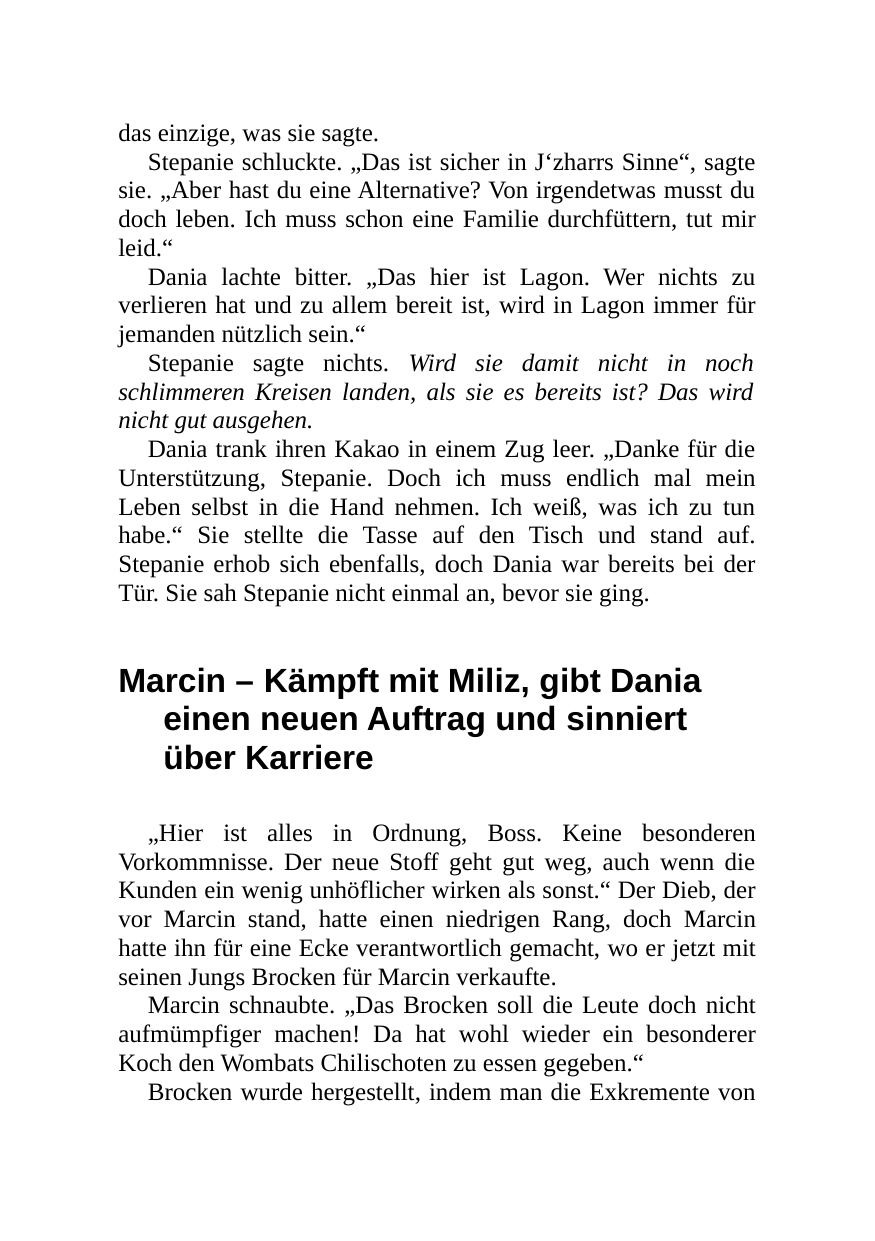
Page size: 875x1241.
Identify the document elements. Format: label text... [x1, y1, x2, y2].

text Dania trank ihren Kakao in einem Zug leer. „Danke für die Unterstützung, Stepanie. Doch ich muss endlich mal mein Leben selbst in die Hand nehmen. Ich weiß, was ich zu tun habe.“ Sie stellte die Tasse auf den Tisch und stand auf. Stepanie erhob sich ebenfalls, doch Dania war bereits bei der Tür. Sie sah Stepanie nicht einmal an, bevor sie ging. [118, 434, 756, 607]
text Stepanie sagte nichts. Wird sie damit nicht in noch schlimmeren Kreisen landen, als sie es bereits ist? Das wird nicht gut ausgehen. [118, 348, 756, 434]
text Dania lachte bitter. „Das hier ist Lagon. Wer nichts zu verlieren hat und zu allem bereit ist, wird in Lagon immer für jemanden nützlich sein.“ [118, 262, 756, 348]
text „Hier ist alles in Ordnung, Boss. Keine besonderen Vorkommnisse. Der neue Stoff geht gut weg, auch wenn die Kunden ein wenig unhöflicher wirken als sonst.“ Der Dieb, der vor Marcin stand, hatte einen niedrigen Rang, doch Marcin hatte ihn für eine Ecke verantwortlich gemacht, wo er jetzt mit seinen Jungs Brocken für Marcin verkaufte. [118, 818, 756, 990]
text das einzige, was sie sagte. [118, 118, 756, 147]
text Stepanie schluckte. „Das ist sicher in J‘zharrs Sinne“, sagte sie. „Aber hast du eine Alternative? Von irgendetwas musst du doch leben. Ich muss schon eine Familie durchfüttern, tut mir leid.“ [118, 147, 756, 262]
subtitle Marcin – Kämpft mit Miliz, gibt Dania einen neuen Auftrag und sinniert über Karriere [118, 661, 756, 777]
text Brocken wurde hergestellt, indem man die Exkremente von [118, 1077, 756, 1105]
text Marcin schnaubte. „Das Brocken soll die Leute doch nicht aufmümpfiger machen! Da hat wohl wieder ein besonderer Koch den Wombats Chilischoten zu essen gegeben.“ [118, 990, 756, 1077]
